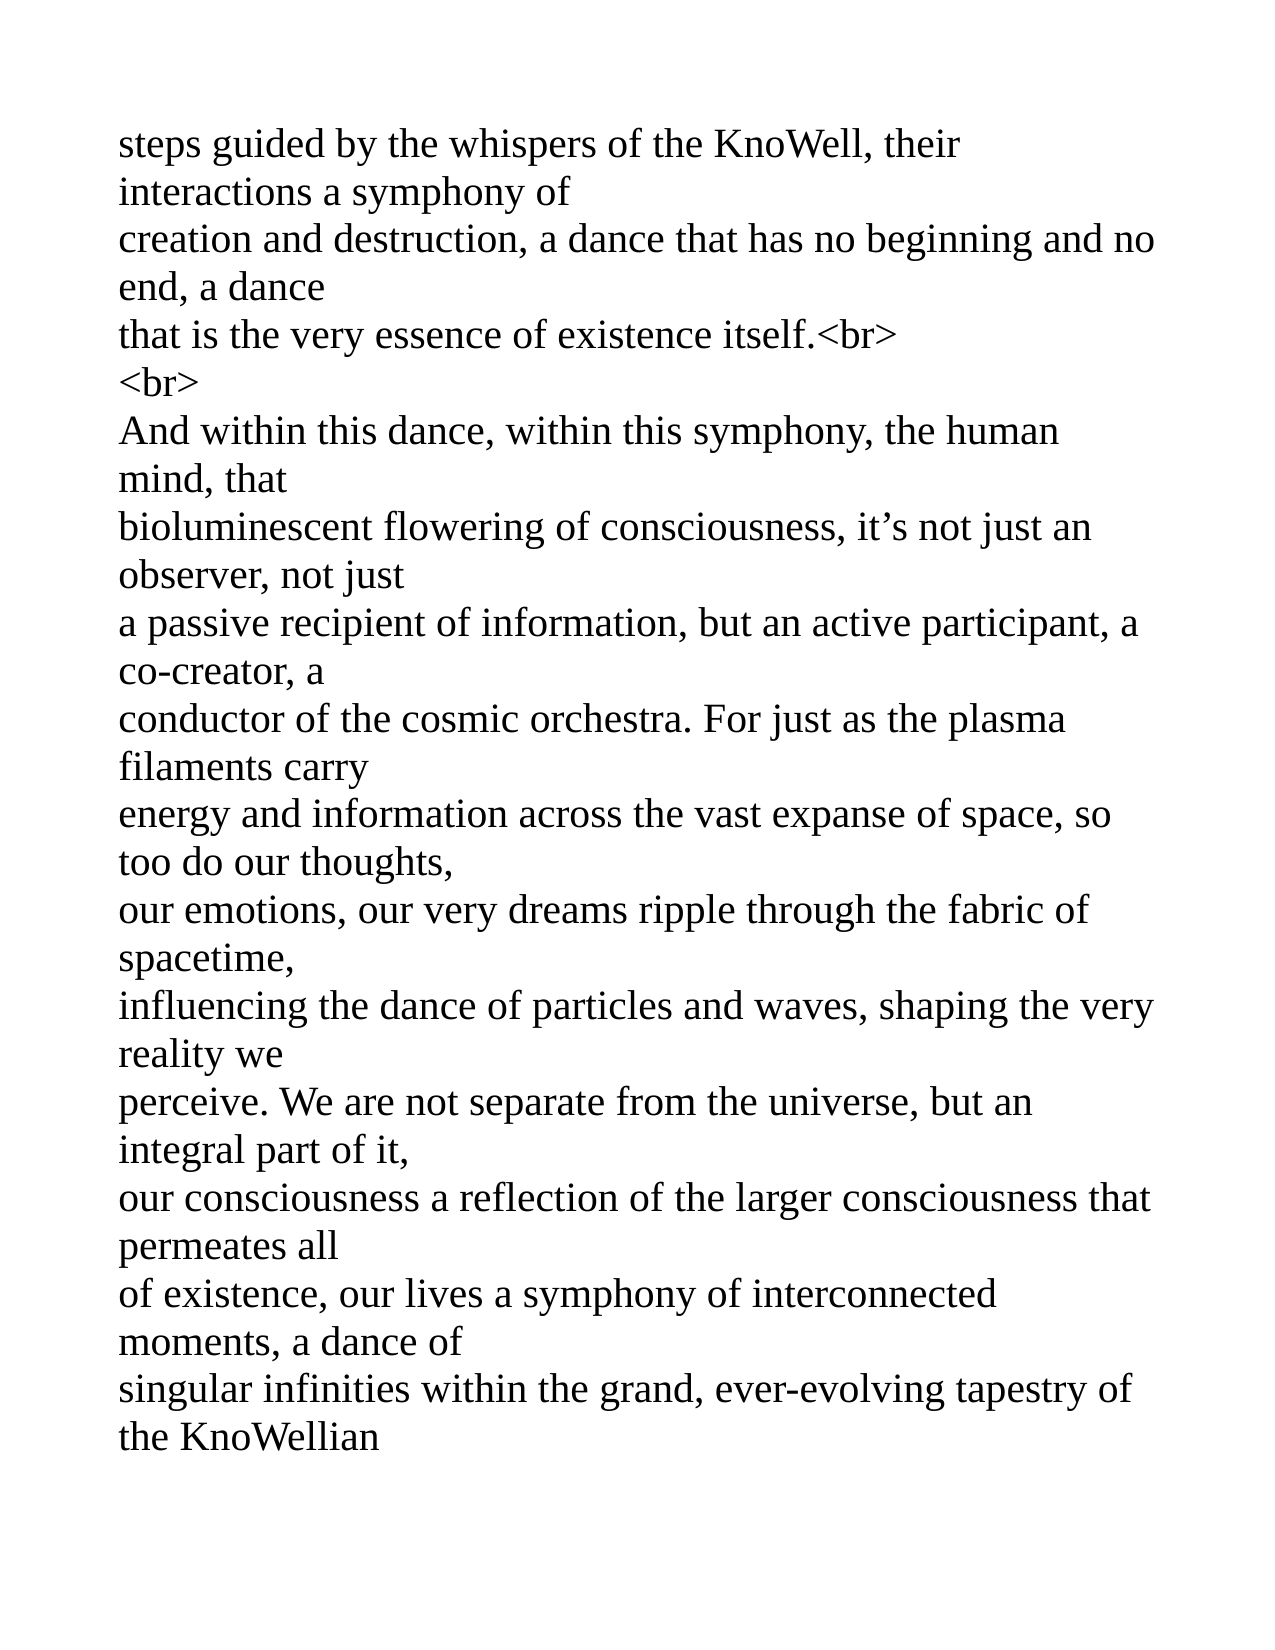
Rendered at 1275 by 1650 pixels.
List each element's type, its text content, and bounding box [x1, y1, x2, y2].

text steps guided by the whispers of the KnoWell, their interactions a symphony of [118, 118, 1157, 214]
text influencing the dance of particles and waves, shaping the very reality we [118, 981, 1157, 1076]
text our consciousness a reflection of the larger consciousness that permeates all [118, 1172, 1157, 1268]
text a passive recipient of information, but an active participant, a co-creator, a [118, 597, 1157, 693]
text conductor of the cosmic orchestra. For just as the plasma filaments carry [118, 693, 1157, 789]
text creation and destruction, a dance that has no beginning and no end, a dance [118, 214, 1157, 310]
text energy and information across the vast expanse of space, so too do our thoughts, [118, 789, 1157, 885]
text our emotions, our very dreams ripple through the fabric of spacetime, [118, 885, 1157, 981]
text <br> [118, 358, 1157, 406]
text bioluminescent flowering of consciousness, it’s not just an observer, not just [118, 501, 1157, 597]
text singular infinities within the grand, ever-evolving tapestry of the KnoWellian [118, 1364, 1157, 1460]
text And within this dance, within this symphony, the human mind, that [118, 406, 1157, 501]
text that is the very essence of existence itself.<br> [118, 310, 1157, 358]
text of existence, our lives a symphony of interconnected moments, a dance of [118, 1268, 1157, 1364]
text perceive. We are not separate from the universe, but an integral part of it, [118, 1076, 1157, 1172]
